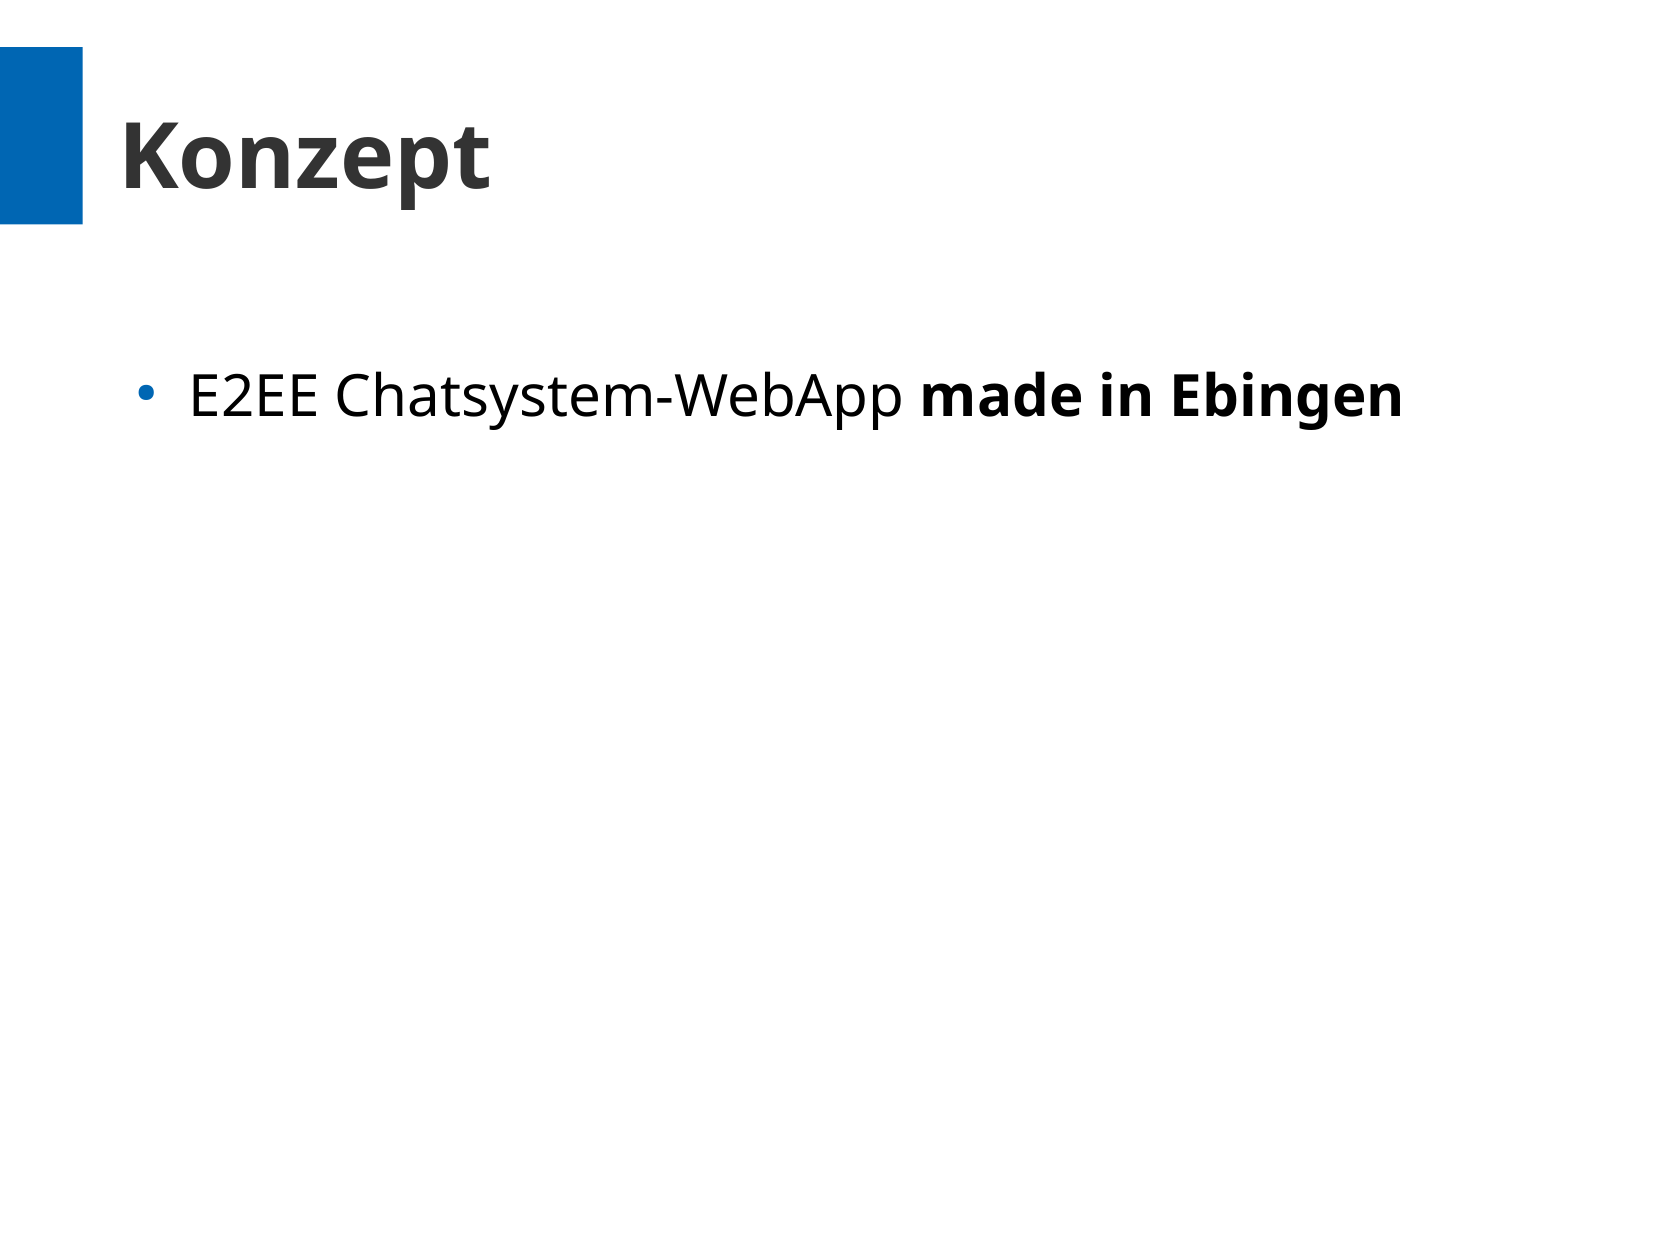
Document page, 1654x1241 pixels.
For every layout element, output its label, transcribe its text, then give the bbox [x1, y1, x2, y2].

list E2EE Chatsystem-WebApp made in Ebingen [118, 354, 1536, 1074]
title Konzept [118, 49, 1571, 257]
